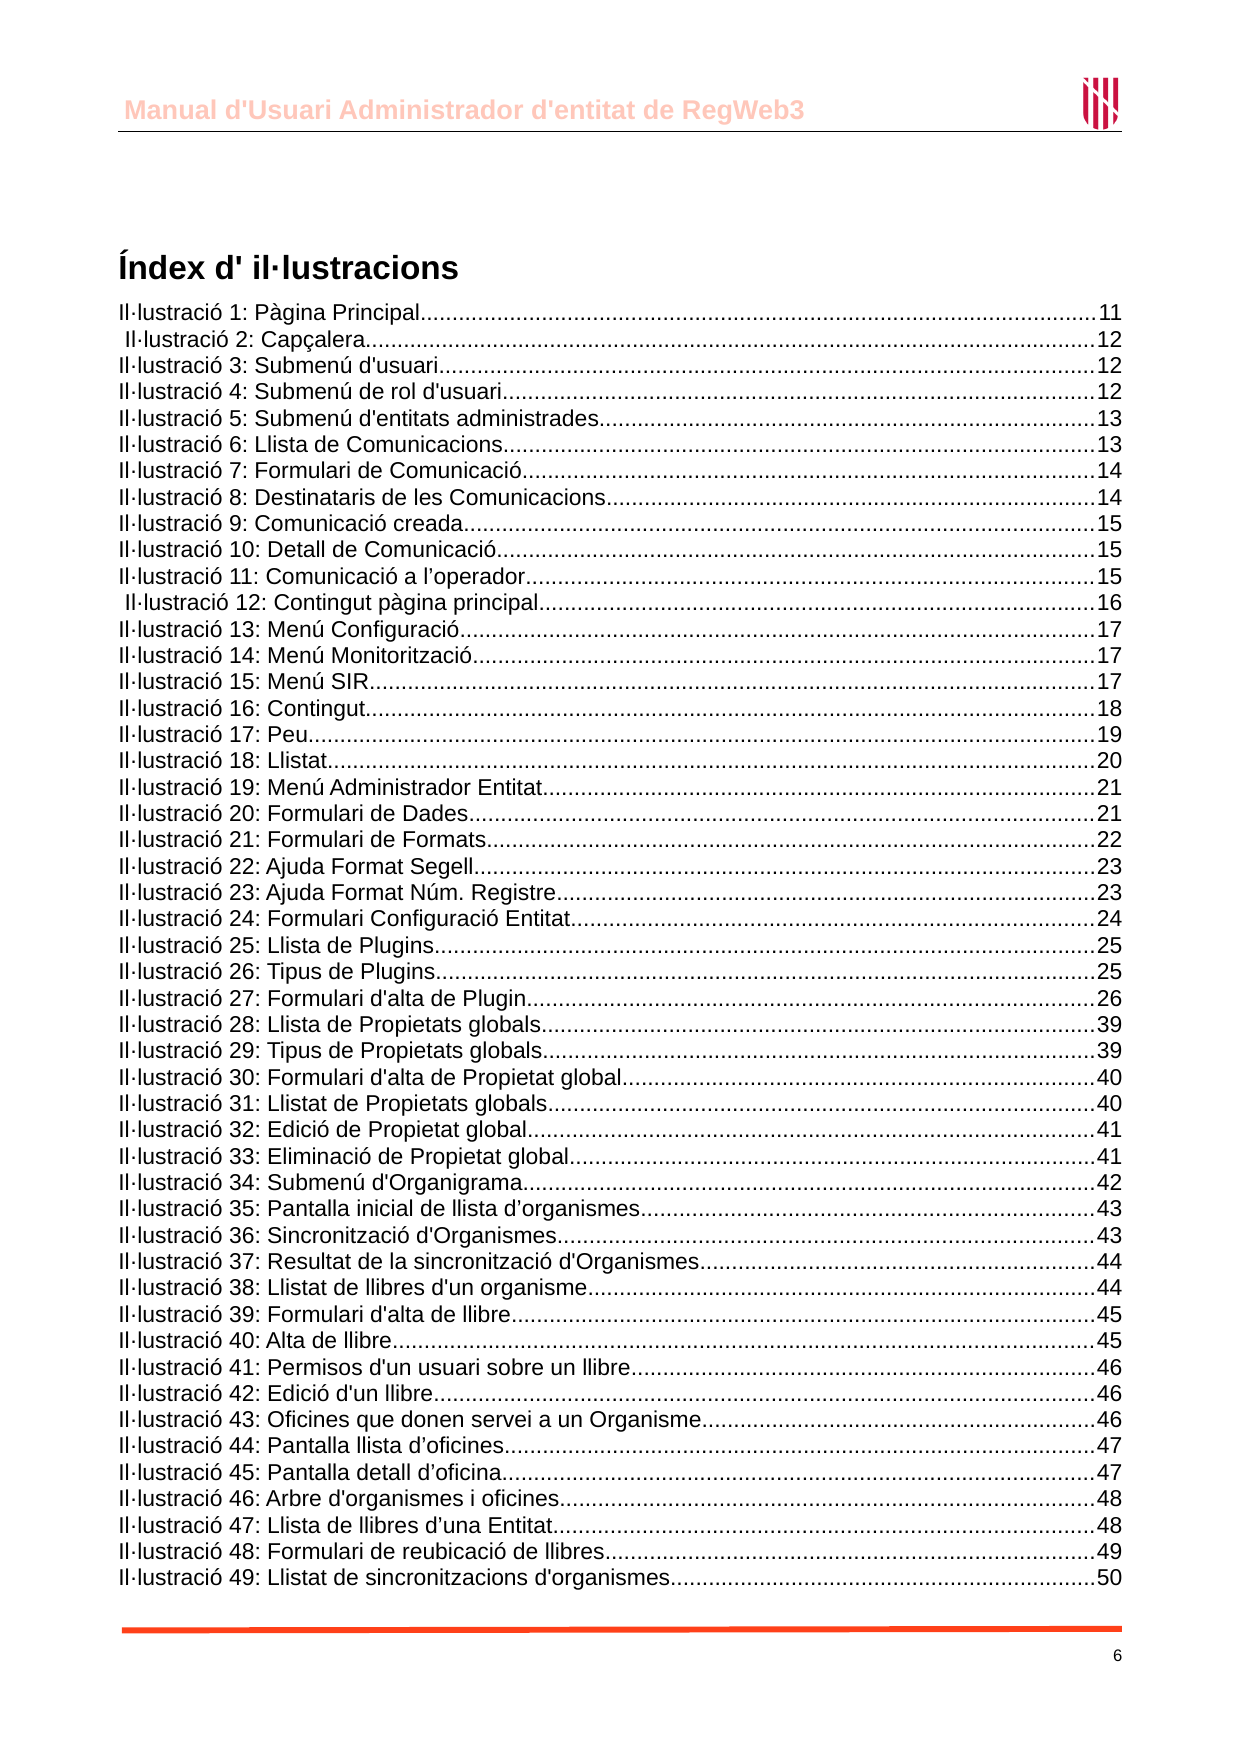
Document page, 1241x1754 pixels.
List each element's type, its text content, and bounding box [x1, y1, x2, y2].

subtitle Índex d' il·lustracions [118, 248, 1122, 287]
text Il·lustració 1: Pàgina Principal 11 [118, 299, 1122, 326]
text Il·lustració 37: Resultat de la sincronització d'Organismes 44 [118, 1248, 1122, 1274]
text Il·lustració 42: Edició d'un llibre 46 [118, 1380, 1122, 1406]
text Il·lustració 2: Capçalera 12 [118, 326, 1122, 352]
text Il·lustració 49: Llistat de sincronitzacions d'organismes 50 [118, 1564, 1122, 1591]
text Il·lustració 19: Menú Administrador Entitat 21 [118, 774, 1122, 800]
text Il·lustració 36: Sincronització d'Organismes 43 [118, 1222, 1122, 1248]
text Il·lustració 41: Permisos d'un usuari sobre un llibre 46 [118, 1353, 1122, 1380]
text Il·lustració 38: Llistat de llibres d'un organisme 44 [118, 1274, 1122, 1301]
text Il·lustració 25: Llista de Plugins 25 [118, 932, 1122, 958]
text Il·lustració 9: Comunicació creada 15 [118, 510, 1122, 536]
text Il·lustració 45: Pantalla detall d’oficina 47 [118, 1459, 1122, 1485]
text Il·lustració 6: Llista de Comunicacions 13 [118, 431, 1122, 457]
text Il·lustració 31: Llistat de Propietats globals 40 [118, 1090, 1122, 1116]
text Il·lustració 4: Submenú de rol d'usuari 12 [118, 378, 1122, 405]
text Il·lustració 18: Llistat 20 [118, 747, 1122, 774]
text Il·lustració 47: Llista de llibres d’una Entitat 48 [118, 1512, 1122, 1538]
text Il·lustració 3: Submenú d'usuari 12 [118, 352, 1122, 378]
text Il·lustració 22: Ajuda Format Segell 23 [118, 853, 1122, 879]
text Il·lustració 11: Comunicació a l’operador 15 [118, 563, 1122, 589]
text Il·lustració 23: Ajuda Format Núm. Registre 23 [118, 879, 1122, 905]
text Il·lustració 8: Destinataris de les Comunicacions 14 [118, 484, 1122, 510]
text Il·lustració 39: Formulari d'alta de llibre 45 [118, 1301, 1122, 1327]
text Il·lustració 29: Tipus de Propietats globals 39 [118, 1037, 1122, 1063]
text Il·lustració 24: Formulari Configuració Entitat 24 [118, 905, 1122, 932]
text Il·lustració 14: Menú Monitorització 17 [118, 642, 1122, 668]
text Il·lustració 34: Submenú d'Organigrama 42 [118, 1169, 1122, 1195]
text Il·lustració 30: Formulari d'alta de Propietat global 40 [118, 1063, 1122, 1090]
text Il·lustració 13: Menú Configuració 17 [118, 616, 1122, 642]
text Il·lustració 7: Formulari de Comunicació 14 [118, 457, 1122, 484]
text Il·lustració 44: Pantalla llista d’oficines 47 [118, 1432, 1122, 1459]
text Il·lustració 27: Formulari d'alta de Plugin 26 [118, 984, 1122, 1011]
text Il·lustració 12: Contingut pàgina principal 16 [118, 589, 1122, 616]
text Il·lustració 33: Eliminació de Propietat global 41 [118, 1143, 1122, 1169]
text Il·lustració 46: Arbre d'organismes i oficines 48 [118, 1485, 1122, 1512]
text Il·lustració 28: Llista de Propietats globals 39 [118, 1011, 1122, 1037]
text Il·lustració 26: Tipus de Plugins 25 [118, 958, 1122, 984]
text Il·lustració 48: Formulari de reubicació de llibres 49 [118, 1538, 1122, 1564]
text Il·lustració 35: Pantalla inicial de llista d’organismes 43 [118, 1195, 1122, 1222]
text Il·lustració 16: Contingut 18 [118, 694, 1122, 721]
text Il·lustració 5: Submenú d'entitats administrades 13 [118, 405, 1122, 431]
text Il·lustració 43: Oficines que donen servei a un Organisme 46 [118, 1406, 1122, 1432]
text Il·lustració 20: Formulari de Dades 21 [118, 800, 1122, 826]
text Il·lustració 21: Formulari de Formats 22 [118, 826, 1122, 853]
picture [1080, 76, 1121, 131]
text Il·lustració 10: Detall de Comunicació 15 [118, 536, 1122, 563]
text Il·lustració 15: Menú SIR 17 [118, 668, 1122, 694]
text Il·lustració 40: Alta de llibre 45 [118, 1327, 1122, 1353]
text Il·lustració 17: Peu 19 [118, 721, 1122, 747]
text Il·lustració 32: Edició de Propietat global 41 [118, 1116, 1122, 1143]
